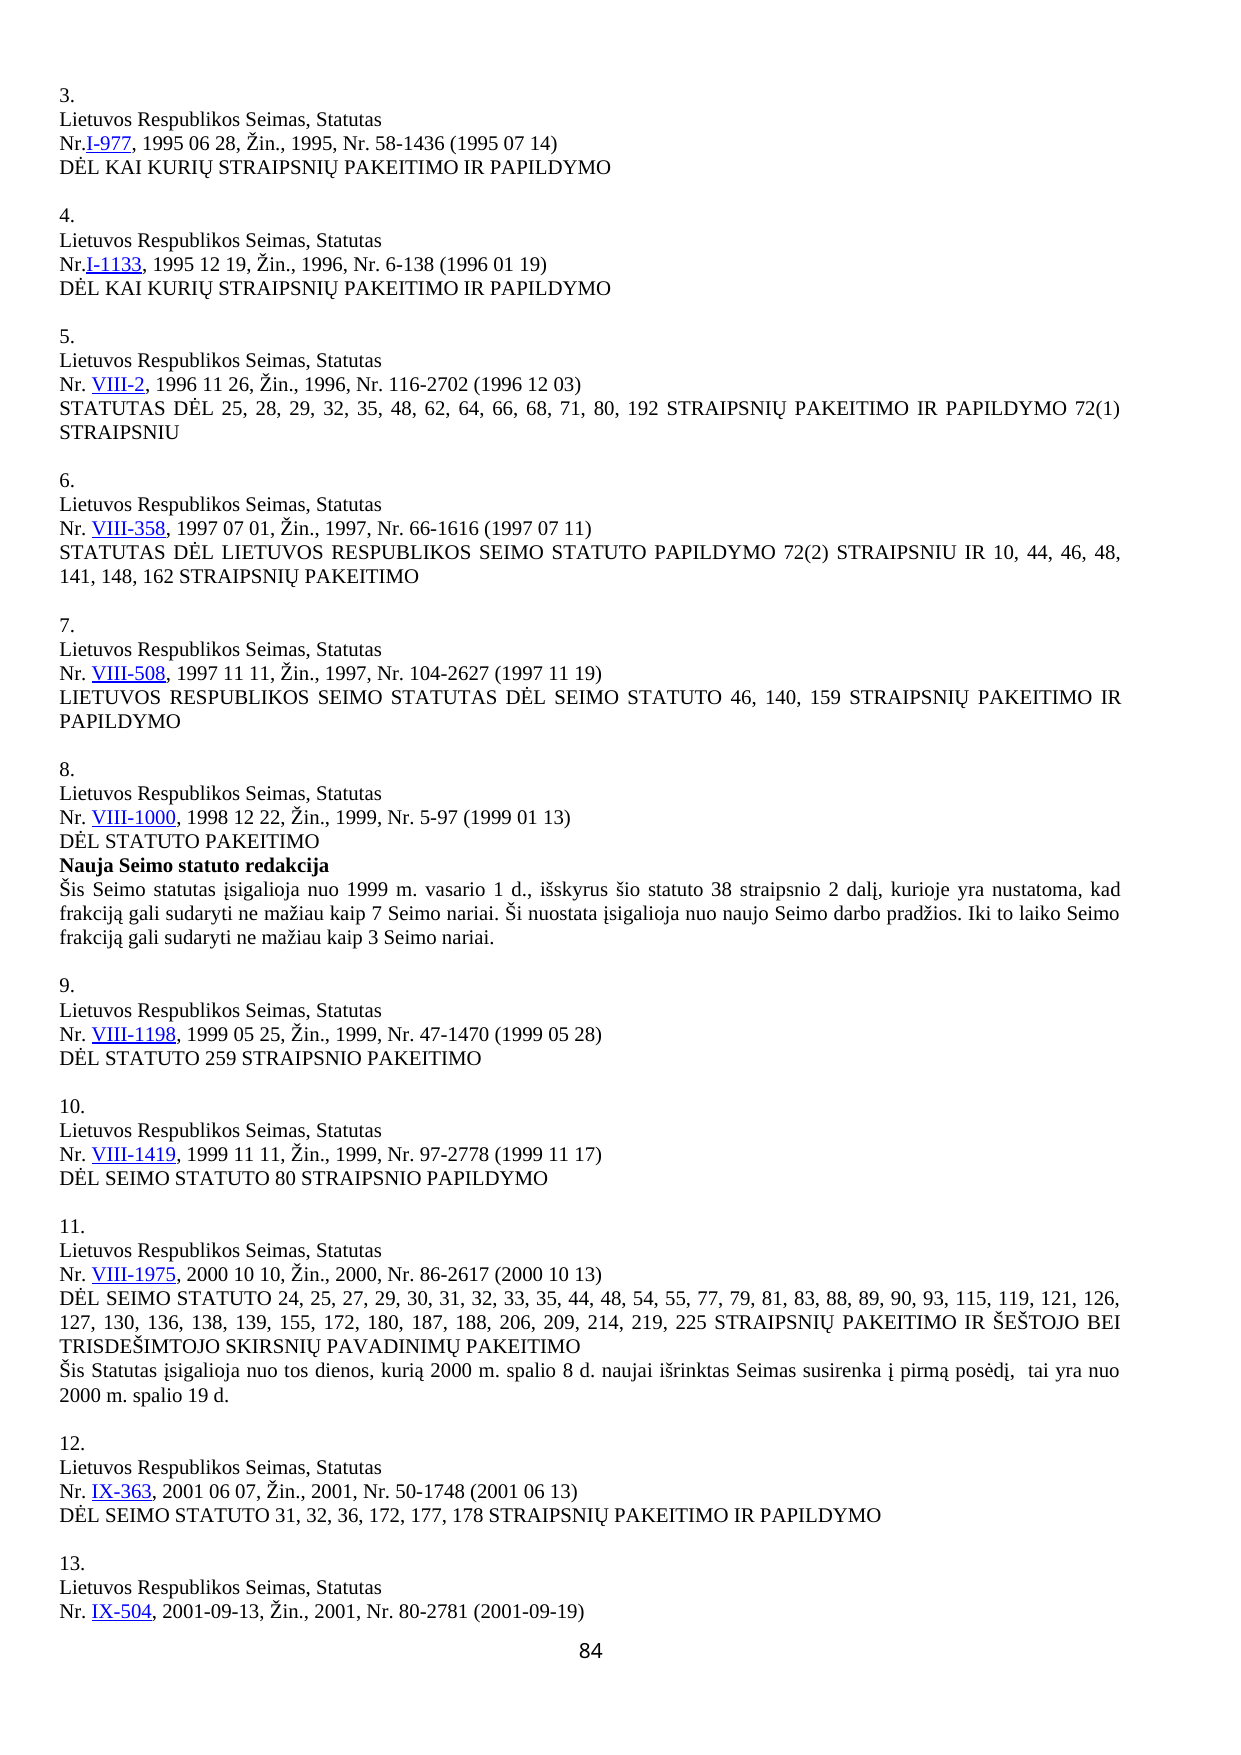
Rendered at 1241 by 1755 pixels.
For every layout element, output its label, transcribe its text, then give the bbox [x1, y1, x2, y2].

text Lietuvos Respublikos Seimas, Statutas [59, 348, 1122, 372]
text Nr. VIII-1419, 1999 11 11, Žin., 1999, Nr. 97-2778 (1999 11 17) [59, 1142, 1122, 1166]
text DĖL STATUTO 259 STRAIPSNIO PAKEITIMO [59, 1046, 1122, 1070]
text Nr. VIII-1198, 1999 05 25, Žin., 1999, Nr. 47-1470 (1999 05 28) [59, 1022, 1122, 1046]
text DĖL SEIMO STATUTO 24, 25, 27, 29, 30, 31, 32, 33, 35, 44, 48, 54, 55, 77, 79, 81, 83, 88, 89, 90, 93, 115, 119, 121, 126, 127, 130, 136, 138, 139, 155, 172, 180, 187, 188, 206, 209, 214, 219, 225 STRAIPSNIŲ PAKEITIMO IR ŠEŠTOJO BEI TRISDEŠIMTOJO SKIRSNIŲ PAVADINIMŲ PAKEITIMO [59, 1286, 1122, 1358]
text DĖL KAI KURIŲ STRAIPSNIŲ PAKEITIMO IR PAPILDYMO [59, 155, 1122, 179]
text Lietuvos Respublikos Seimas, Statutas [59, 1575, 1122, 1599]
text Nr. VIII-358, 1997 07 01, Žin., 1997, Nr. 66-1616 (1997 07 11) [59, 516, 1122, 540]
text Lietuvos Respublikos Seimas, Statutas [59, 1455, 1122, 1479]
text Lietuvos Respublikos Seimas, Statutas [59, 107, 1122, 131]
text STATUTAS DĖL LIETUVOS RESPUBLIKOS SEIMO STATUTO PAPILDYMO 72(2) STRAIPSNIU IR 10, 44, 46, 48, 141, 148, 162 STRAIPSNIŲ PAKEITIMO [59, 540, 1122, 588]
text 4. [59, 203, 1122, 227]
text Šis Statutas įsigalioja nuo tos dienos, kurią 2000 m. spalio 8 d. naujai išrinktas Seimas susirenka į pirmą posėdį, tai yra nuo 2000 m. spalio 19 d. [59, 1358, 1122, 1407]
text Nr. IX-363, 2001 06 07, Žin., 2001, Nr. 50-1748 (2001 06 13) [59, 1479, 1122, 1503]
text 7. [59, 612, 1122, 637]
text Nr. IX-504, 2001-09-13, Žin., 2001, Nr. 80-2781 (2001-09-19) [59, 1599, 1122, 1623]
text DĖL STATUTO PAKEITIMO [59, 829, 1122, 853]
text Lietuvos Respublikos Seimas, Statutas [59, 492, 1122, 516]
text DĖL SEIMO STATUTO 31, 32, 36, 172, 177, 178 STRAIPSNIŲ PAKEITIMO IR PAPILDYMO [59, 1503, 1122, 1527]
text 8. [59, 757, 1122, 781]
text DĖL SEIMO STATUTO 80 STRAIPSNIO PAPILDYMO [59, 1166, 1122, 1190]
text 6. [59, 468, 1122, 492]
text Nr.I-977, 1995 06 28, Žin., 1995, Nr. 58-1436 (1995 07 14) [59, 131, 1122, 155]
text Nr. VIII-1000, 1998 12 22, Žin., 1999, Nr. 5-97 (1999 01 13) [59, 805, 1122, 829]
text 13. [59, 1551, 1122, 1575]
text 12. [59, 1431, 1122, 1455]
text Lietuvos Respublikos Seimas, Statutas [59, 637, 1122, 661]
text 3. [59, 83, 1122, 107]
text Šis Seimo statutas įsigalioja nuo 1999 m. vasario 1 d., išskyrus šio statuto 38 straipsnio 2 dalį, kurioje yra nustatoma, kad frakciją gali sudaryti ne mažiau kaip 7 Seimo nariai. Ši nuostata įsigalioja nuo naujo Seimo darbo pradžios. Iki to laiko Seimo frakciją gali sudaryti ne mažiau kaip 3 Seimo nariai. [59, 877, 1122, 949]
text Lietuvos Respublikos Seimas, Statutas [59, 227, 1122, 252]
text DĖL KAI KURIŲ STRAIPSNIŲ PAKEITIMO IR PAPILDYMO [59, 276, 1122, 300]
text 11. [59, 1214, 1122, 1238]
text LIETUVOS RESPUBLIKOS SEIMO STATUTAS DĖL SEIMO STATUTO 46, 140, 159 STRAIPSNIŲ PAKEITIMO IR PAPILDYMO [59, 685, 1122, 733]
text Nr.I-1133, 1995 12 19, Žin., 1996, Nr. 6-138 (1996 01 19) [59, 252, 1122, 276]
text Lietuvos Respublikos Seimas, Statutas [59, 781, 1122, 805]
text Lietuvos Respublikos Seimas, Statutas [59, 997, 1122, 1022]
text Lietuvos Respublikos Seimas, Statutas [59, 1238, 1122, 1262]
text Lietuvos Respublikos Seimas, Statutas [59, 1118, 1122, 1142]
text Nr. VIII-1975, 2000 10 10, Žin., 2000, Nr. 86-2617 (2000 10 13) [59, 1262, 1122, 1286]
text 9. [59, 973, 1122, 997]
text STATUTAS DĖL 25, 28, 29, 32, 35, 48, 62, 64, 66, 68, 71, 80, 192 STRAIPSNIŲ PAKEITIMO IR PAPILDYMO 72(1) STRAIPSNIU [59, 396, 1122, 444]
text Nauja Seimo statuto redakcija [59, 853, 1122, 877]
text 10. [59, 1094, 1122, 1118]
text Nr. VIII-2, 1996 11 26, Žin., 1996, Nr. 116-2702 (1996 12 03) [59, 372, 1122, 396]
text Nr. VIII-508, 1997 11 11, Žin., 1997, Nr. 104-2627 (1997 11 19) [59, 661, 1122, 685]
text 5. [59, 324, 1122, 348]
